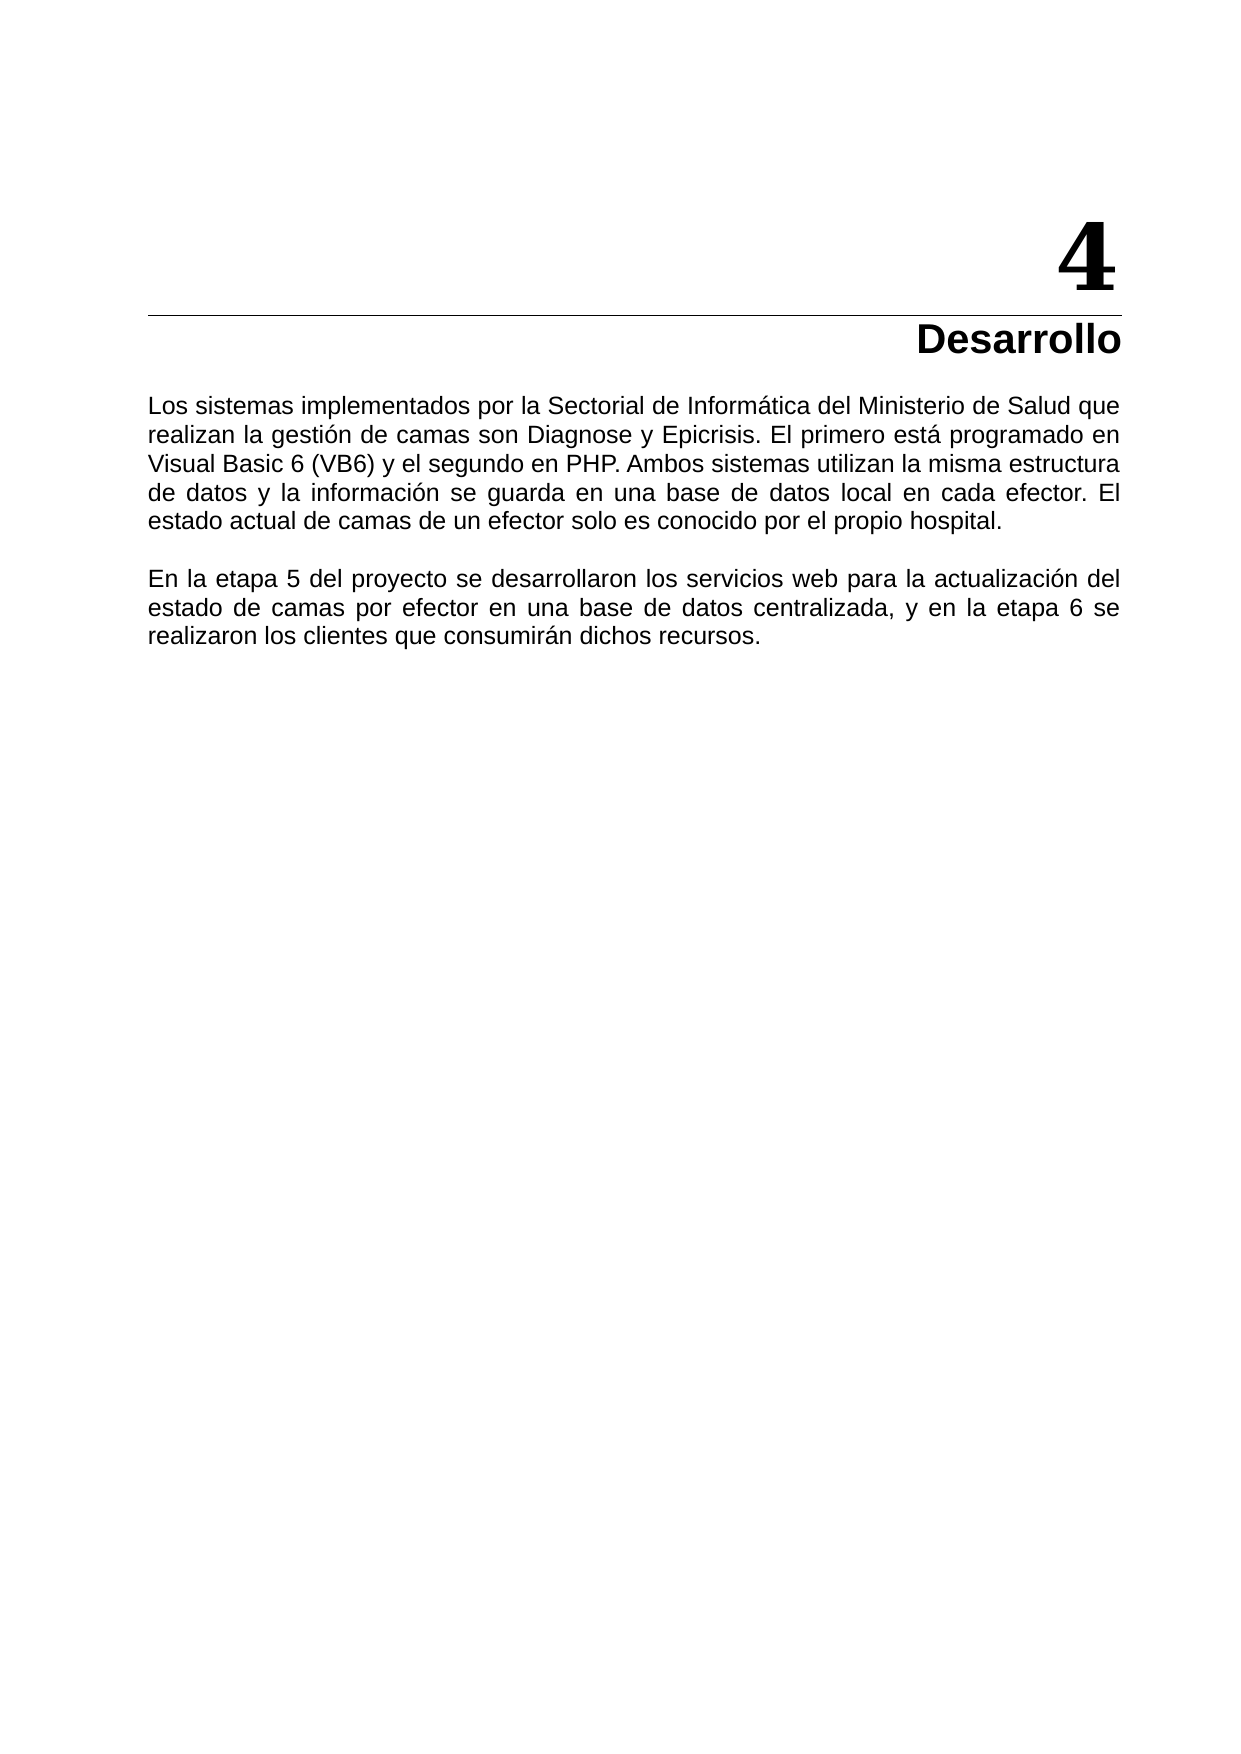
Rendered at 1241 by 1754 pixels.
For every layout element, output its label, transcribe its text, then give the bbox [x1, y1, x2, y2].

text Desarrollo [148, 316, 1122, 363]
subtitle 4 [148, 201, 1122, 315]
text En la etapa 5 del proyecto se desarrollaron los servicios web para la actualización del estado de camas por efector en una base de datos centralizada, y en la etapa 6 se realizaron los clientes que consumirán dichos recursos. [148, 564, 1122, 650]
text Los sistemas implementados por la Sectorial de Informática del Ministerio de Salud que realizan la gestión de camas son Diagnose y Epicrisis. El primero está programado en Visual Basic 6 (VB6) y el segundo en PHP. Ambos sistemas utilizan la misma estructura de datos y la información se guarda en una base de datos local en cada efector. El estado actual de camas de un efector solo es conocido por el propio hospital. [148, 391, 1122, 535]
